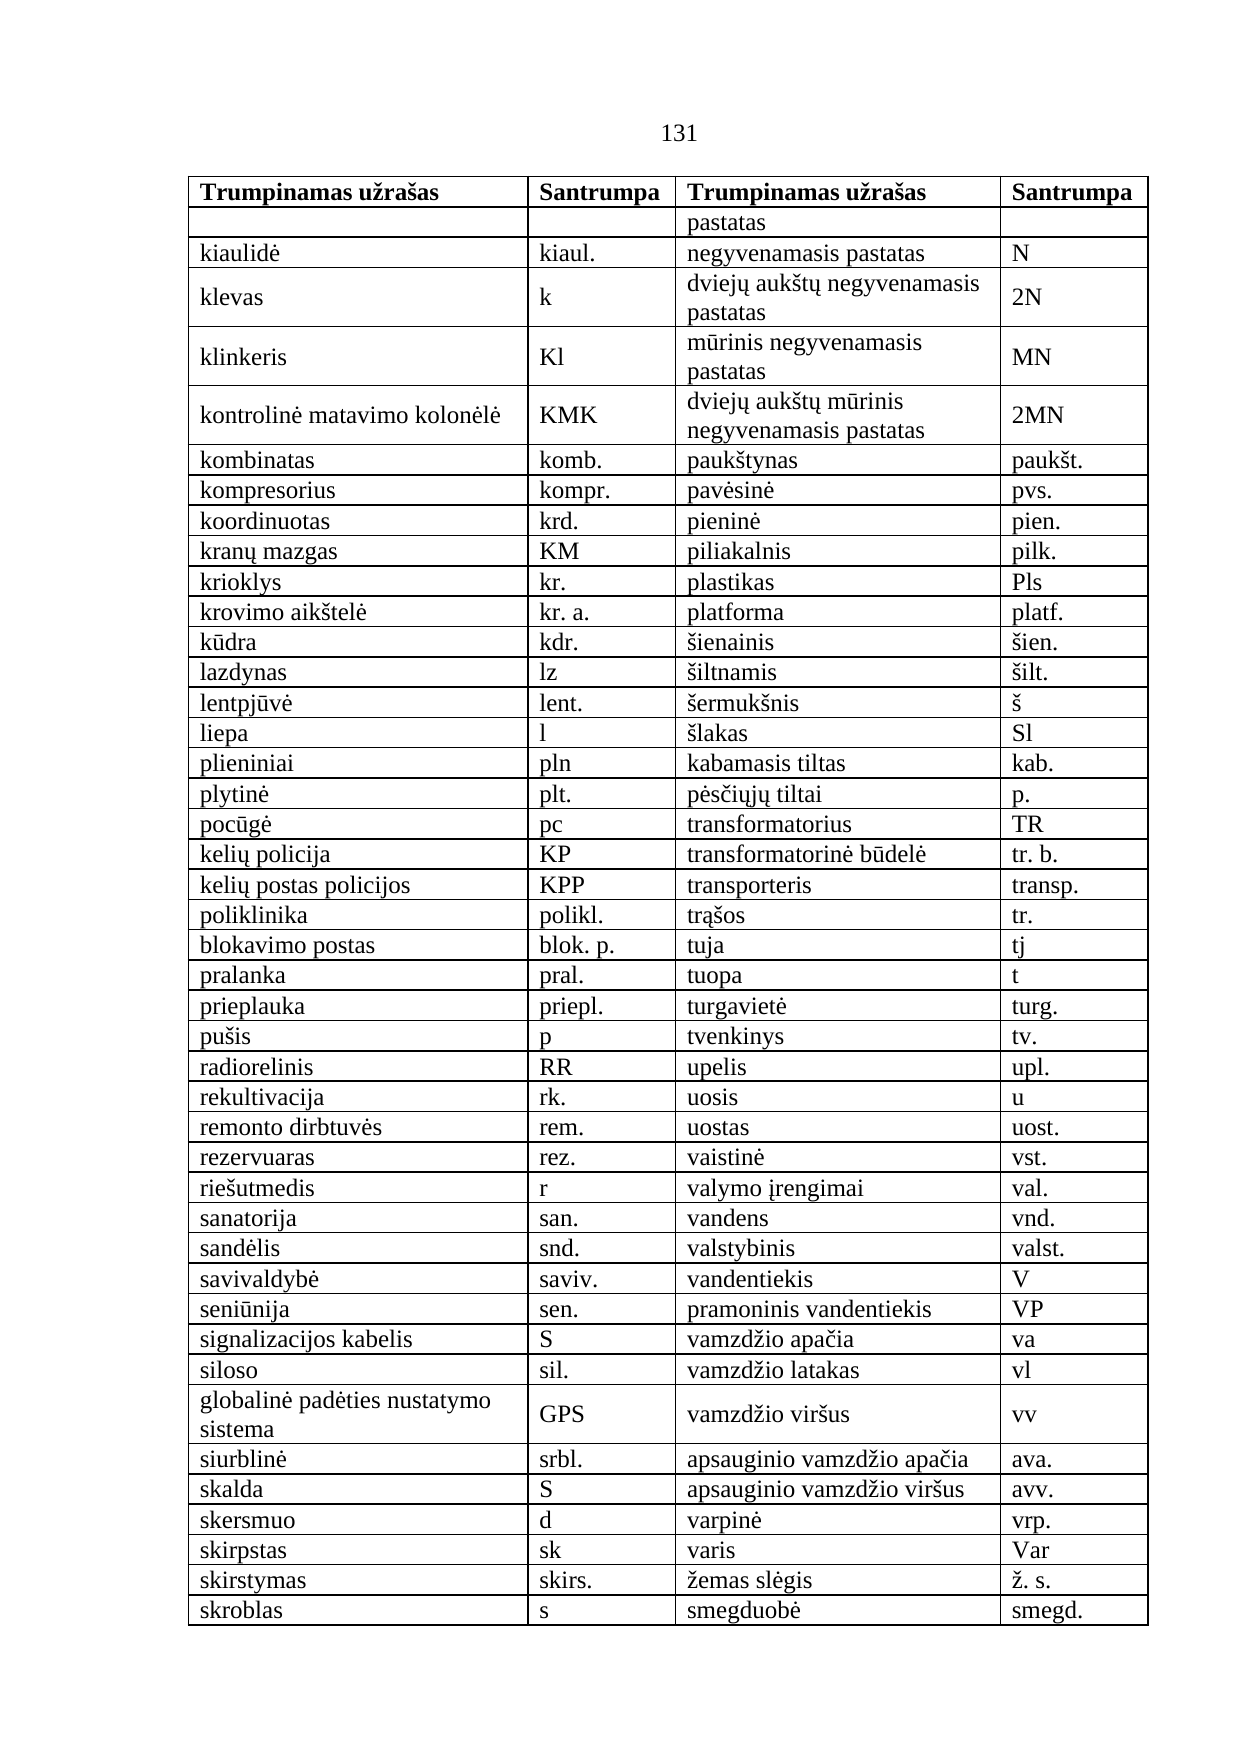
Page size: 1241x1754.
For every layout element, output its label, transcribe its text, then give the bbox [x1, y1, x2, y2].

table_cell Var [1001, 1535, 1147, 1564]
table_cell GPS [529, 1385, 675, 1442]
table_cell krioklys [189, 567, 527, 595]
table_cell tvenkinys [676, 1021, 1000, 1050]
table_cell lentpjūvė [189, 688, 527, 717]
table_cell S [529, 1325, 675, 1353]
table_cell paukšt. [1001, 445, 1147, 474]
table_cell šienainis [676, 627, 1000, 656]
table_cell koordinuotas [189, 506, 527, 535]
table_cell krovimo aikštelė [189, 597, 527, 626]
table_cell san. [529, 1203, 675, 1232]
table_header Trumpinamas užrašas [676, 177, 1000, 206]
table_cell lz [529, 658, 675, 686]
table_cell tr. b. [1001, 840, 1147, 868]
table_cell apsauginio vamzdžio viršus [676, 1475, 1000, 1503]
table_cell skersmuo [189, 1505, 527, 1533]
table_cell signalizacijos kabelis [189, 1325, 527, 1353]
table_cell klinkeris [189, 327, 527, 385]
table_cell pocūgė [189, 809, 527, 838]
table_cell p [529, 1021, 675, 1050]
table_cell apsauginio vamzdžio apačia [676, 1444, 1000, 1473]
table_cell pieninė [676, 506, 1000, 535]
table_cell savivaldybė [189, 1264, 527, 1292]
table_cell paukštynas [676, 445, 1000, 474]
table_cell KP [529, 840, 675, 868]
table_cell š [1001, 688, 1147, 717]
table_cell vandentiekis [676, 1264, 1000, 1292]
table_cell VP [1001, 1294, 1147, 1323]
table_cell sanatorija [189, 1203, 527, 1232]
table_cell transformatorinė būdelė [676, 840, 1000, 868]
table_cell radiorelinis [189, 1052, 527, 1080]
table_cell k [529, 268, 675, 326]
table_cell turg. [1001, 991, 1147, 1020]
table_cell plytinė [189, 779, 527, 807]
table_cell [529, 208, 675, 236]
table_cell lent. [529, 688, 675, 717]
table_cell srbl. [529, 1444, 675, 1473]
table_cell kiaul. [529, 238, 675, 267]
table_cell blok. p. [529, 930, 675, 959]
table_cell sandėlis [189, 1233, 527, 1262]
table_cell TR [1001, 809, 1147, 838]
table_cell tr. [1001, 900, 1147, 929]
table_cell šien. [1001, 627, 1147, 656]
table_cell l [529, 718, 675, 747]
table_cell snd. [529, 1233, 675, 1262]
table_cell u [1001, 1082, 1147, 1111]
table_cell seniūnija [189, 1294, 527, 1323]
table_cell d [529, 1505, 675, 1533]
table_cell avv. [1001, 1475, 1147, 1503]
table_cell kūdra [189, 627, 527, 656]
table_cell p. [1001, 779, 1147, 807]
table_cell upelis [676, 1052, 1000, 1080]
table_cell šermukšnis [676, 688, 1000, 717]
table_cell sk [529, 1535, 675, 1564]
table_cell kombinatas [189, 445, 527, 474]
table_cell klevas [189, 268, 527, 326]
table_cell negyvenamasis pastatas [676, 238, 1000, 267]
table_cell transformatorius [676, 809, 1000, 838]
table_cell r [529, 1173, 675, 1202]
table_cell kranų mazgas [189, 536, 527, 565]
table_cell pc [529, 809, 675, 838]
table_cell platf. [1001, 597, 1147, 626]
table_cell pien. [1001, 506, 1147, 535]
table_cell vv [1001, 1385, 1147, 1442]
table_cell kelių policija [189, 840, 527, 868]
table_cell globalinė padėties nustatymo sistema [189, 1385, 527, 1442]
table_cell dviejų aukštų mūrinis negyvenamasis pastatas [676, 386, 1000, 444]
table_cell žemas slėgis [676, 1565, 1000, 1594]
table_cell rez. [529, 1143, 675, 1171]
table_cell kompresorius [189, 476, 527, 504]
table_header Santrumpa [529, 177, 675, 206]
table_cell pramoninis vandentiekis [676, 1294, 1000, 1323]
table_cell kabamasis tiltas [676, 748, 1000, 777]
table_cell vl [1001, 1355, 1147, 1383]
table_cell pušis [189, 1021, 527, 1050]
table_cell liepa [189, 718, 527, 747]
table_cell kompr. [529, 476, 675, 504]
table_cell šiltnamis [676, 658, 1000, 686]
table_cell pral. [529, 961, 675, 989]
table_cell vamzdžio viršus [676, 1385, 1000, 1442]
table_header Trumpinamas užrašas [189, 177, 527, 206]
table_cell Kl [529, 327, 675, 385]
table_cell KPP [529, 870, 675, 898]
table_cell šilt. [1001, 658, 1147, 686]
table_cell varis [676, 1535, 1000, 1564]
table_cell blokavimo postas [189, 930, 527, 959]
table_cell plt. [529, 779, 675, 807]
table_cell vandens [676, 1203, 1000, 1232]
table_cell skirpstas [189, 1535, 527, 1564]
table_cell plieniniai [189, 748, 527, 777]
table_cell pilk. [1001, 536, 1147, 565]
table_cell rezervuaras [189, 1143, 527, 1171]
table_cell skirs. [529, 1565, 675, 1594]
table_cell vamzdžio apačia [676, 1325, 1000, 1353]
table_cell vamzdžio latakas [676, 1355, 1000, 1383]
table_cell uosis [676, 1082, 1000, 1111]
table_cell varpinė [676, 1505, 1000, 1533]
table_cell plastikas [676, 567, 1000, 595]
table_cell valst. [1001, 1233, 1147, 1262]
table_cell Pls [1001, 567, 1147, 595]
table_cell lazdynas [189, 658, 527, 686]
table_cell tuja [676, 930, 1000, 959]
table_cell prieplauka [189, 991, 527, 1020]
table_cell vrp. [1001, 1505, 1147, 1533]
table_cell saviv. [529, 1264, 675, 1292]
table_cell valstybinis [676, 1233, 1000, 1262]
table_cell smegd. [1001, 1596, 1147, 1624]
table_cell pvs. [1001, 476, 1147, 504]
table_cell vaistinė [676, 1143, 1000, 1171]
table_cell ž. s. [1001, 1565, 1147, 1594]
table_cell 2N [1001, 268, 1147, 326]
table_cell MN [1001, 327, 1147, 385]
table_cell kelių postas policijos [189, 870, 527, 898]
table_cell mūrinis negyvenamasis pastatas [676, 327, 1000, 385]
table_cell platforma [676, 597, 1000, 626]
table_cell val. [1001, 1173, 1147, 1202]
table_cell [1001, 208, 1147, 236]
table_cell N [1001, 238, 1147, 267]
table_cell polikl. [529, 900, 675, 929]
table_cell kdr. [529, 627, 675, 656]
table_cell kontrolinė matavimo kolonėlė [189, 386, 527, 444]
table_cell uostas [676, 1112, 1000, 1141]
table_cell V [1001, 1264, 1147, 1292]
table_cell piliakalnis [676, 536, 1000, 565]
table_cell pavėsinė [676, 476, 1000, 504]
table_cell [189, 208, 527, 236]
table_cell kiaulidė [189, 238, 527, 267]
table_header Santrumpa [1001, 177, 1147, 206]
table_cell siurblinė [189, 1444, 527, 1473]
table_cell pln [529, 748, 675, 777]
table_cell pėsčiųjų tiltai [676, 779, 1000, 807]
table_cell priepl. [529, 991, 675, 1020]
table_cell RR [529, 1052, 675, 1080]
table_cell riešutmedis [189, 1173, 527, 1202]
table_cell KM [529, 536, 675, 565]
table_cell kr. a. [529, 597, 675, 626]
table_cell turgavietė [676, 991, 1000, 1020]
table_cell rem. [529, 1112, 675, 1141]
table_cell skroblas [189, 1596, 527, 1624]
table_cell siloso [189, 1355, 527, 1383]
table_cell rekultivacija [189, 1082, 527, 1111]
table_cell pralanka [189, 961, 527, 989]
table_cell tuopa [676, 961, 1000, 989]
table_cell kr. [529, 567, 675, 595]
table_cell smegduobė [676, 1596, 1000, 1624]
table_cell sen. [529, 1294, 675, 1323]
table_cell tj [1001, 930, 1147, 959]
table_cell skirstymas [189, 1565, 527, 1594]
table_cell ava. [1001, 1444, 1147, 1473]
table_cell 2MN [1001, 386, 1147, 444]
table_cell s [529, 1596, 675, 1624]
table_cell valymo įrengimai [676, 1173, 1000, 1202]
table_cell vst. [1001, 1143, 1147, 1171]
table_cell skalda [189, 1475, 527, 1503]
table_cell S [529, 1475, 675, 1503]
table_cell šlakas [676, 718, 1000, 747]
table_cell sil. [529, 1355, 675, 1383]
table_cell t [1001, 961, 1147, 989]
table_cell tv. [1001, 1021, 1147, 1050]
table_cell dviejų aukštų negyvenamasis pastatas [676, 268, 1000, 326]
table_cell transp. [1001, 870, 1147, 898]
table_cell Sl [1001, 718, 1147, 747]
table_cell pastatas [676, 208, 1000, 236]
table_cell transporteris [676, 870, 1000, 898]
table_cell komb. [529, 445, 675, 474]
table_cell KMK [529, 386, 675, 444]
table_cell va [1001, 1325, 1147, 1353]
table_cell krd. [529, 506, 675, 535]
table_cell uost. [1001, 1112, 1147, 1141]
table_cell remonto dirbtuvės [189, 1112, 527, 1141]
table_cell vnd. [1001, 1203, 1147, 1232]
table_cell rk. [529, 1082, 675, 1111]
table_cell kab. [1001, 748, 1147, 777]
table_cell poliklinika [189, 900, 527, 929]
table_cell trąšos [676, 900, 1000, 929]
table_cell upl. [1001, 1052, 1147, 1080]
